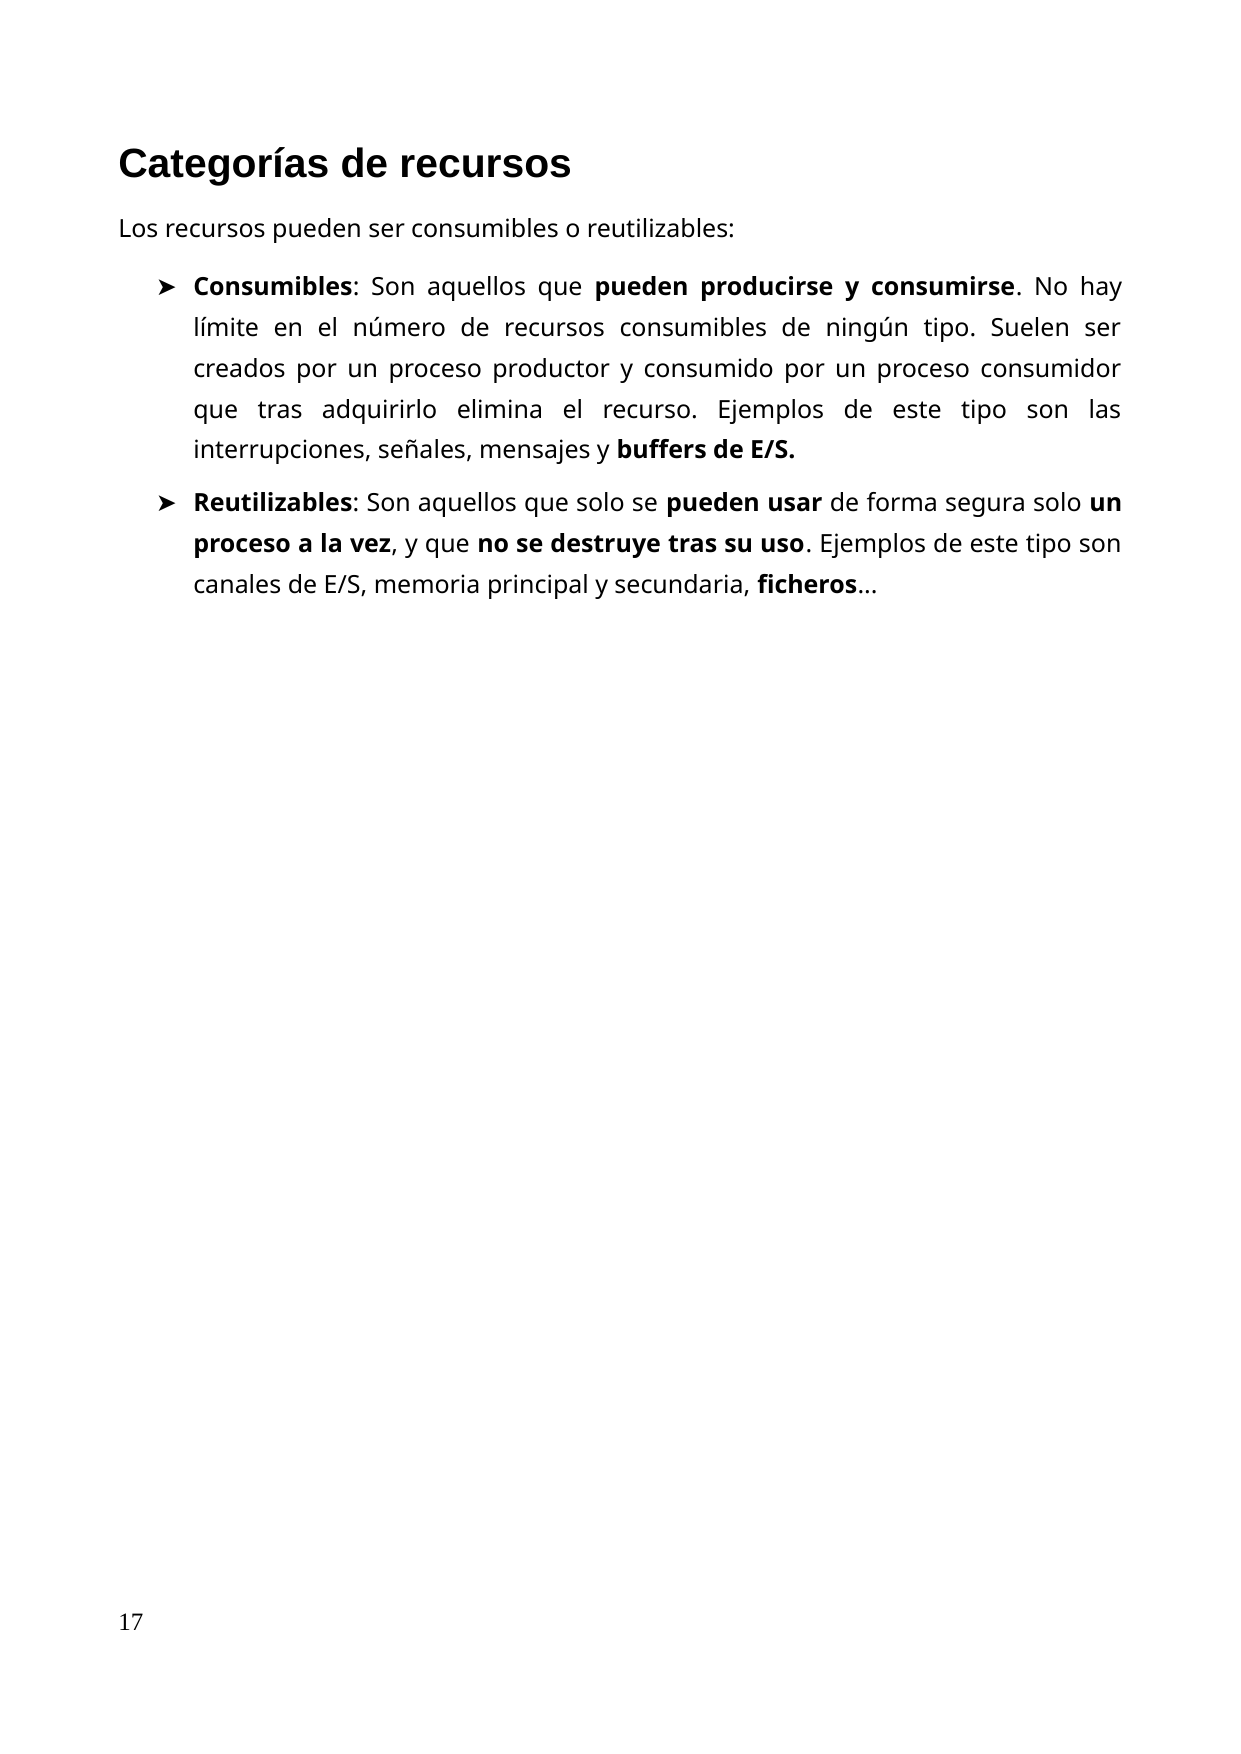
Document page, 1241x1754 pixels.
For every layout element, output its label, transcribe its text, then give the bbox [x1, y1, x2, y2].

text Los recursos pueden ser consumibles o reutilizables: [118, 210, 1122, 244]
list Consumibles: Son aquellos que pueden producirse y consumirse. No hay límite en el número de recursos consumibles de ningún tipo. Suelen ser creados por un proceso productor y consumido por un proceso consumidor que tras adquirirlo elimina el recurso. Ejemplos de este tipo son las interrupciones, señales, mensajes y buffers de E/S. [156, 269, 1122, 466]
list Reutilizables: Son aquellos que solo se pueden usar de forma segura solo un proceso a la vez, y que no se destruye tras su uso. Ejemplos de este tipo son canales de E/S, memoria principal y secundaria, ficheros... [156, 485, 1122, 601]
subtitle Categorías de recursos [118, 139, 1122, 186]
